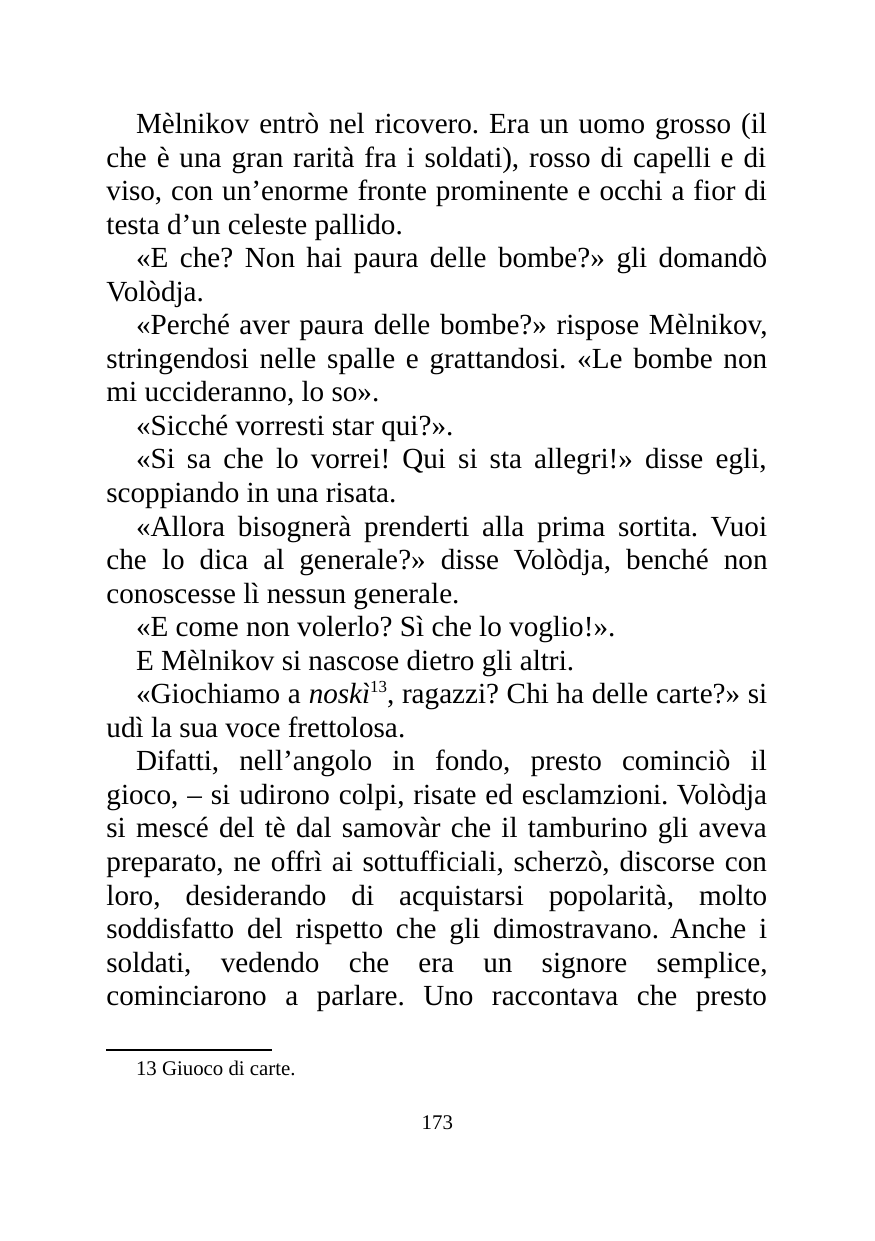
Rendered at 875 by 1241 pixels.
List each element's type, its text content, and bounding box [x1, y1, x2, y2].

text «Perché aver paura delle bombe?» rispose Mèlnikov, stringendosi nelle spalle e grattandosi. «Le bombe non mi uccideranno, lo so». [106, 307, 768, 408]
text «E come non volerlo? Sì che lo voglio!». [106, 609, 768, 643]
text «Sicché vorresti star qui?». [106, 408, 768, 442]
text «Giochiamo a noskì, ragazzi? Chi ha delle carte?» si udì la sua voce frettolosa. [106, 676, 768, 743]
text Difatti, nell’angolo in fondo, presto cominciò il gioco, – si udirono colpi, risate ed esclamzioni. Volòdja si mescé del tè dal samovàr che il tamburino gli aveva preparato, ne offrì ai sottufficiali, scherzò, discorse con loro, desiderando di acquistarsi popolarità, molto soddisfatto del rispetto che gli dimostravano. Anche i soldati, vedendo che era un signore semplice, cominciarono a parlare. Uno raccontava che presto [106, 743, 768, 1012]
text «Allora bisognerà prenderti alla prima sortita. Vuoi che lo dica al generale?» disse Volòdja, benché non conoscesse lì nessun generale. [106, 509, 768, 609]
text «Si sa che lo vorrei! Qui si sta allegri!» disse egli, scoppiando in una risata. [106, 442, 768, 509]
text «E che? Non hai paura delle bombe?» gli domandò Volòdja. [106, 240, 768, 307]
text Giuoco di carte. [106, 1056, 768, 1080]
text E Mèlnikov si nascose dietro gli altri. [106, 643, 768, 676]
text Mèlnikov entrò nel ricovero. Era un uomo grosso (il che è una gran rarità fra i soldati), rosso di capelli e di viso, con un’enorme fronte prominente e occhi a fior di testa d’un celeste pallido. [106, 106, 768, 240]
